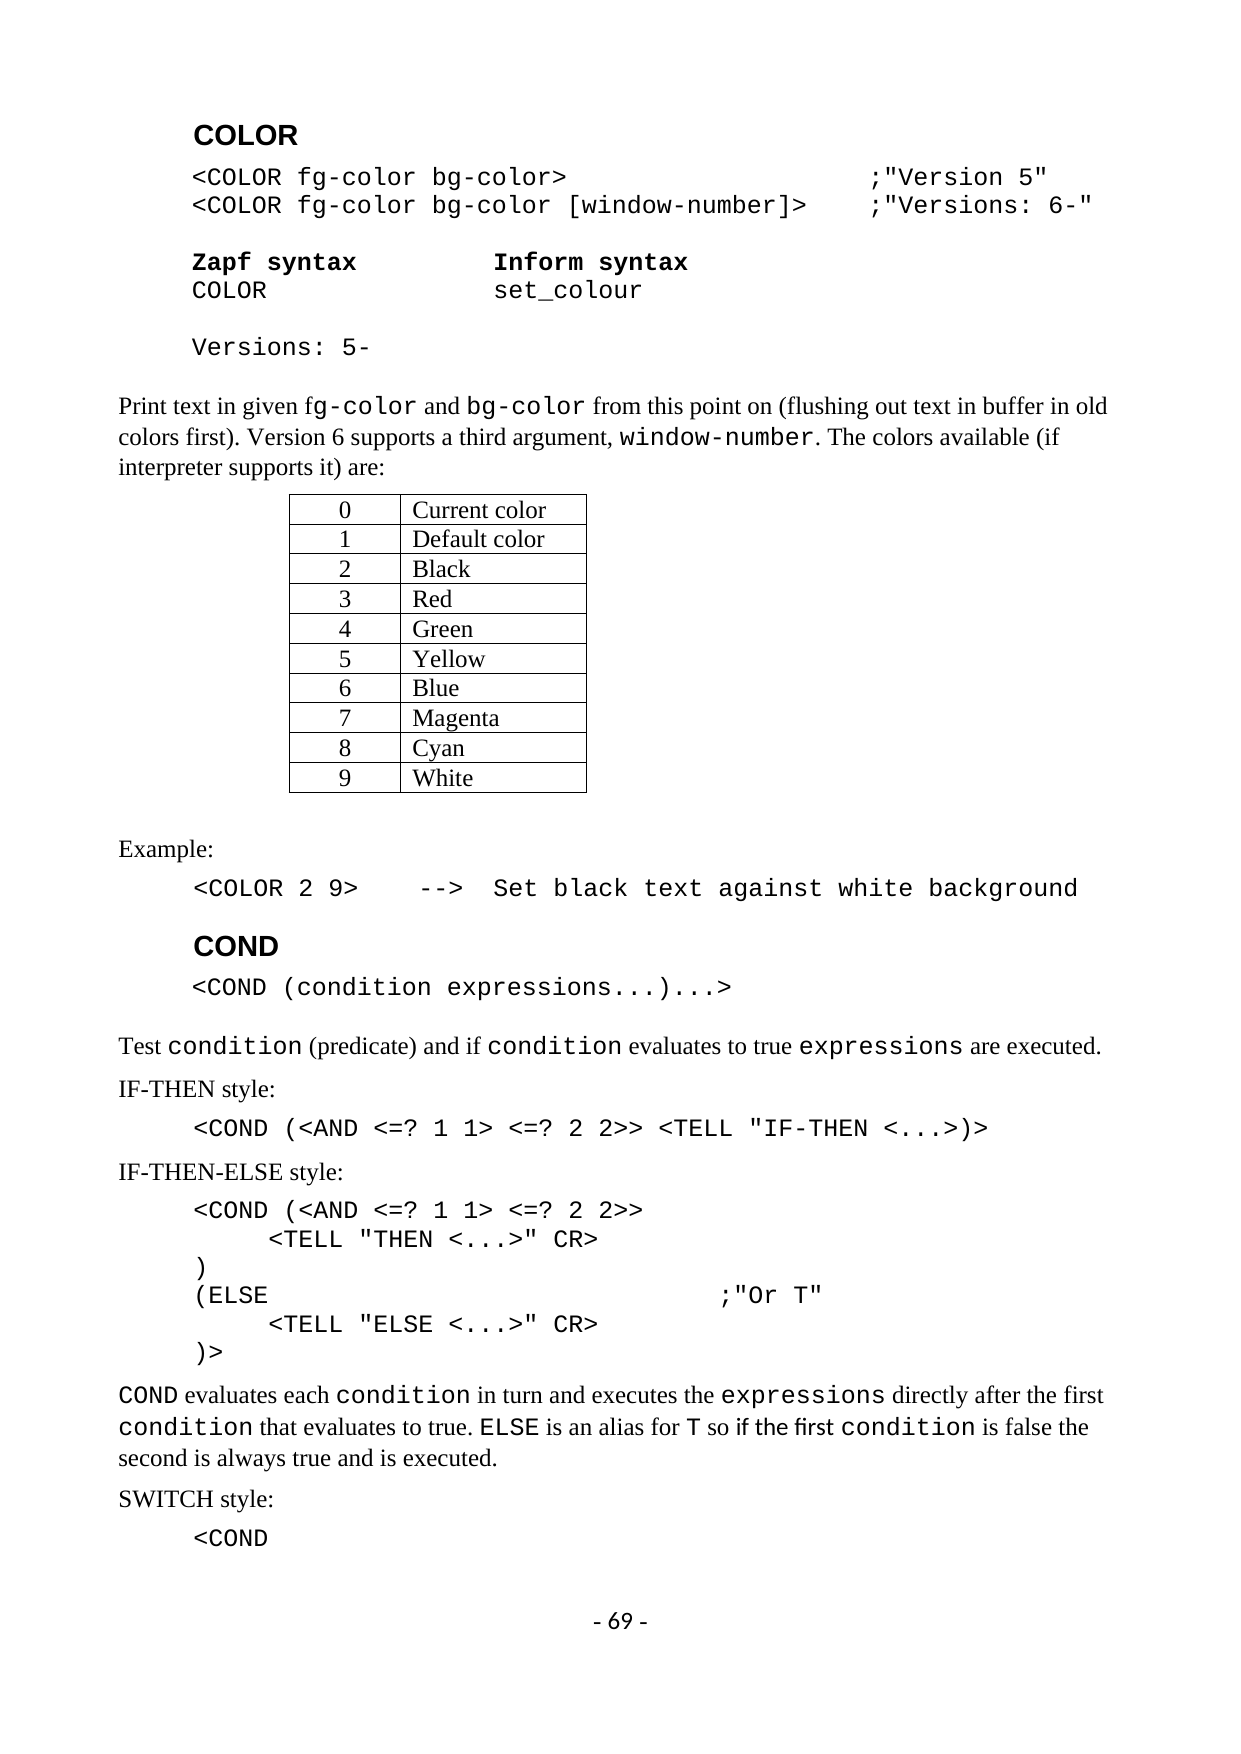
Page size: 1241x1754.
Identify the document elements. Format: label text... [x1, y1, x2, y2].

subtitle COLOR [118, 118, 1122, 152]
table_cell 7 [290, 703, 400, 732]
table_cell 6 [290, 674, 400, 702]
table_cell 4 [290, 614, 400, 643]
table_cell Default color [401, 525, 586, 553]
table_cell 1 [290, 525, 400, 553]
table_cell 3 [290, 584, 400, 613]
table_header Current color [401, 495, 586, 523]
text Versions: 5- [192, 334, 1122, 362]
text Test condition (predicate) and if condition evaluates to true expressions are executed. [118, 1031, 1122, 1062]
table_cell 9 [290, 763, 400, 792]
table_cell 8 [290, 733, 400, 762]
text <COLOR 2 9> --> Set black text against white background [118, 875, 1122, 903]
table_header 0 [290, 495, 400, 523]
text COLOR set_colour [192, 277, 1122, 306]
text COND evaluates each condition in turn and executes the expressions directly after the first condition that evaluates to true. ELSE is an alias for T so if the first condition is false the second is always true and is executed. [118, 1380, 1122, 1472]
text IF-THEN-ELSE style: [118, 1157, 1122, 1185]
text SWITCH style: [118, 1484, 1122, 1513]
table_cell Black [401, 554, 586, 583]
table_cell 5 [290, 644, 400, 672]
text <COLOR fg-color bg-color> ;"Version 5" <COLOR fg-color bg-color [window-number]> ;"Versions: 6-" [192, 164, 1122, 221]
table_cell Blue [401, 674, 586, 702]
text IF-THEN style: [118, 1074, 1122, 1103]
table_cell Yellow [401, 644, 586, 672]
text <COND [118, 1526, 1122, 1554]
table_cell Magenta [401, 703, 586, 732]
table_cell 2 [290, 554, 400, 583]
subtitle COND [118, 928, 1122, 962]
table_cell White [401, 763, 586, 792]
table_cell Cyan [401, 733, 586, 762]
table_cell Red [401, 584, 586, 613]
text <COND (<AND <=? 1 1> <=? 2 2>> <TELL "THEN <...>" CR> ) (ELSE ;"Or T" <TELL "ELSE <...>" CR> )> [118, 1198, 1122, 1368]
table_cell Green [401, 614, 586, 643]
text Print text in given fg-color and bg-color from this point on (flushing out text in buffer in old colors first). Version 6 supports a third argument, window-number. The colors available (if interpreter supports it) are: [118, 391, 1122, 481]
text Example: [118, 834, 1122, 863]
text <COND (condition expressions...)...> [192, 974, 1122, 1003]
text <COND (<AND <=? 1 1> <=? 2 2>> <TELL "IF-THEN <...>)> [118, 1116, 1122, 1144]
text Zapf syntax Inform syntax [192, 249, 1122, 277]
